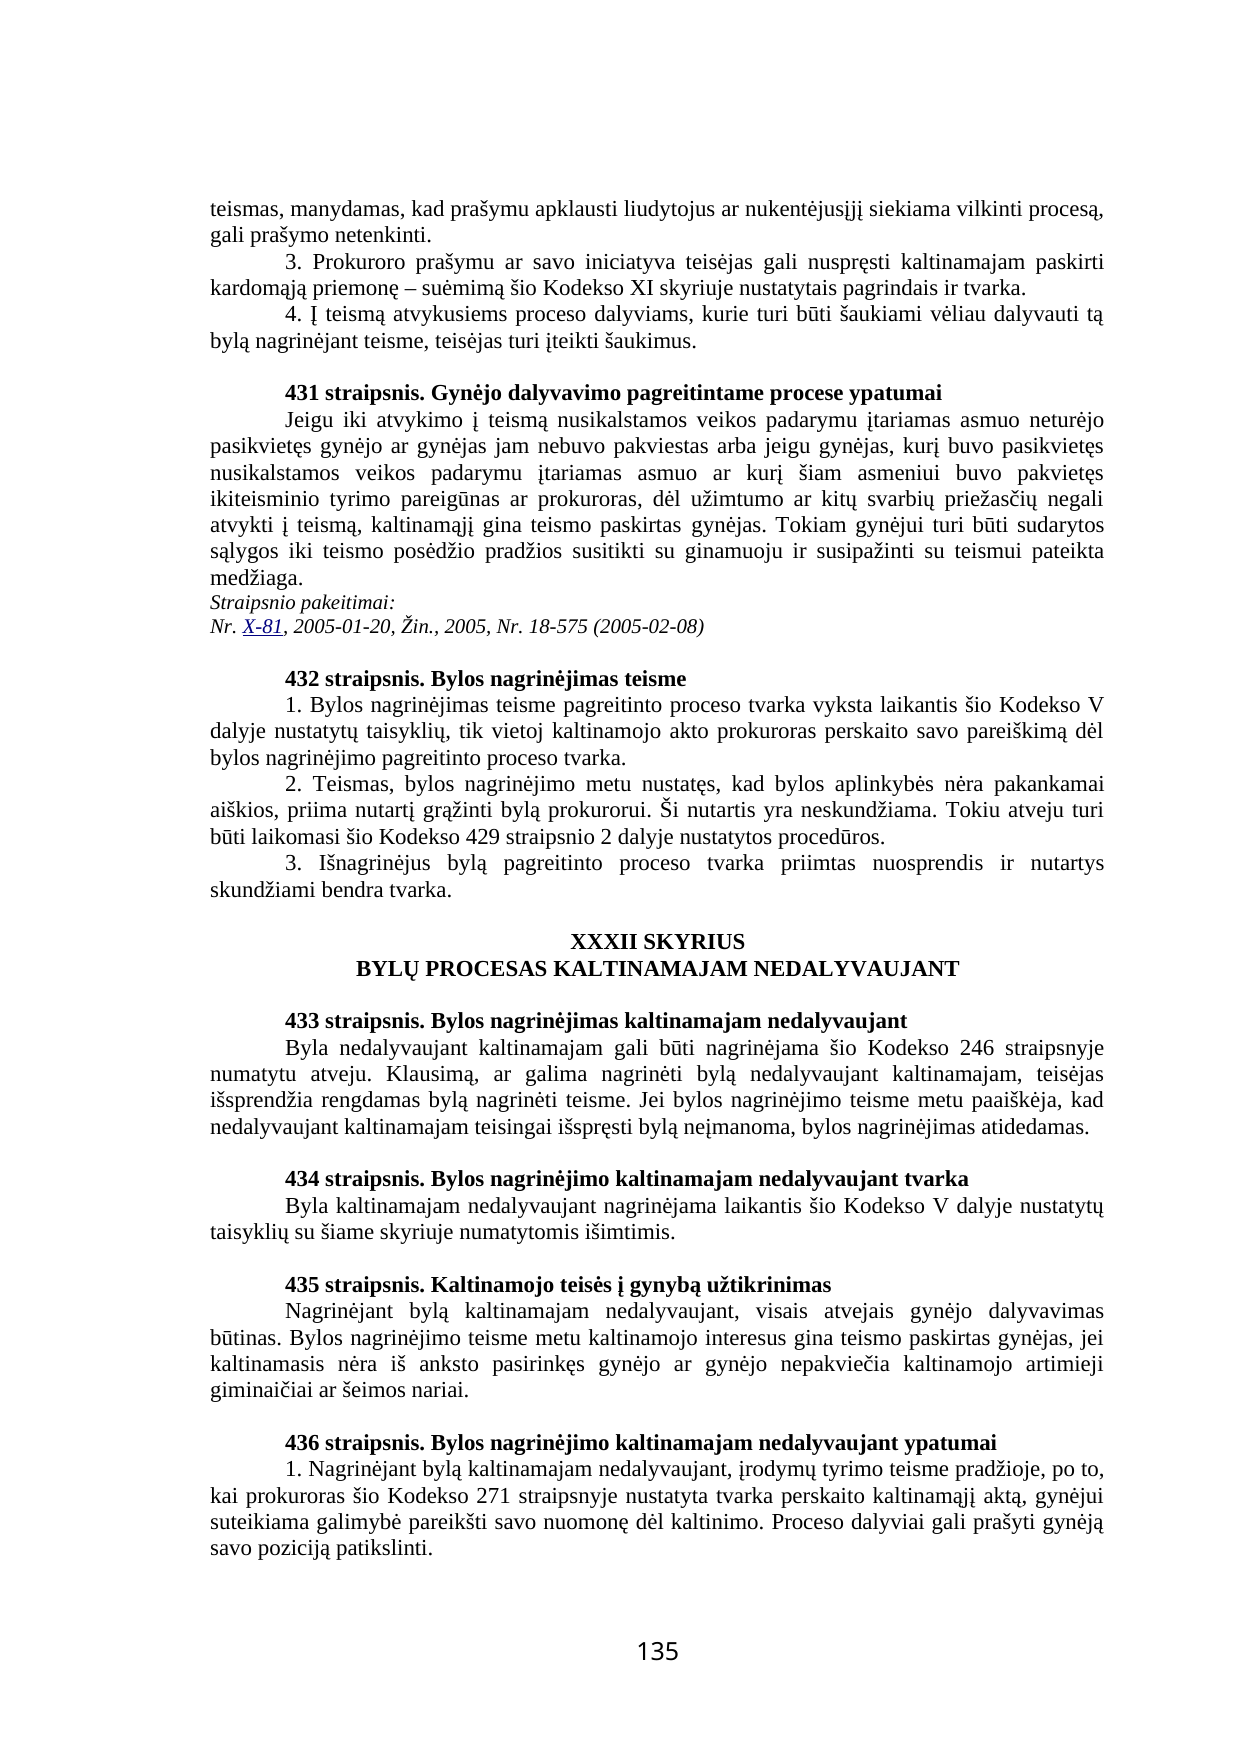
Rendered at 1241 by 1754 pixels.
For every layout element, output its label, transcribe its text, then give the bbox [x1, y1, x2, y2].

text 431 straipsnis. Gynėjo dalyvavimo pagreitintame procese ypatumai [210, 379, 1106, 406]
subtitle XXXII skyrius [210, 928, 1106, 955]
text Byla kaltinamajam nedalyvaujant nagrinėjama laikantis šio Kodekso V dalyje nustatytų taisyklių su šiame skyriuje numatytomis išimtimis. [210, 1192, 1106, 1244]
text teismas, manydamas, kad prašymu apklausti liudytojus ar nukentėjusįjį siekiama vilkinti procesą, gali prašymo netenkinti. [210, 195, 1106, 248]
text 1. Bylos nagrinėjimas teisme pagreitinto proceso tvarka vyksta laikantis šio Kodekso V dalyje nustatytų taisyklių, tik vietoj kaltinamojo akto prokuroras perskaito savo pareiškimą dėl bylos nagrinėjimo pagreitinto proceso tvarka. [210, 691, 1106, 770]
text Bylų procesas kaltinamajam nedalyvaujant [210, 955, 1106, 981]
text Byla nedalyvaujant kaltinamajam gali būti nagrinėjama šio Kodekso 246 straipsnyje numatytu atveju. Klausimą, ar galima nagrinėti bylą nedalyvaujant kaltinamajam, teisėjas išsprendžia rengdamas bylą nagrinėti teisme. Jei bylos nagrinėjimo teisme metu paaiškėja, kad nedalyvaujant kaltinamajam teisingai išspręsti bylą neįmanoma, bylos nagrinėjimas atidedamas. [210, 1034, 1106, 1139]
text 2. Teismas, bylos nagrinėjimo metu nustatęs, kad bylos aplinkybės nėra pakankamai aiškios, priima nutartį grąžinti bylą prokurorui. Ši nutartis yra neskundžiama. Tokiu atveju turi būti laikomasi šio Kodekso 429 straipsnio 2 dalyje nustatytos procedūros. [210, 770, 1106, 849]
text 433 straipsnis. Bylos nagrinėjimas kaltinamajam nedalyvaujant [210, 1007, 1106, 1034]
text 3. Išnagrinėjus bylą pagreitinto proceso tvarka priimtas nuosprendis ir nutartys skundžiami bendra tvarka. [210, 849, 1106, 902]
text 436 straipsnis. Bylos nagrinėjimo kaltinamajam nedalyvaujant ypatumai [210, 1429, 1106, 1455]
text 3. Prokuroro prašymu ar savo iniciatyva teisėjas gali nuspręsti kaltinamajam paskirti kardomąją priemonę – suėmimą šio Kodekso XI skyriuje nustatytais pagrindais ir tvarka. [210, 248, 1106, 300]
text 432 straipsnis. Bylos nagrinėjimas teisme [210, 665, 1106, 691]
text Straipsnio pakeitimai: [210, 590, 1106, 614]
text 1. Nagrinėjant bylą kaltinamajam nedalyvaujant, įrodymų tyrimo teisme pradžioje, po to, kai prokuroras šio Kodekso 271 straipsnyje nustatyta tvarka perskaito kaltinamąjį aktą, gynėjui suteikiama galimybė pareikšti savo nuomonę dėl kaltinimo. Proceso dalyviai gali prašyti gynėją savo poziciją patikslinti. [210, 1455, 1106, 1561]
text Jeigu iki atvykimo į teismą nusikalstamos veikos padarymu įtariamas asmuo neturėjo pasikvietęs gynėjo ar gynėjas jam nebuvo pakviestas arba jeigu gynėjas, kurį buvo pasikvietęs nusikalstamos veikos padarymu įtariamas asmuo ar kurį šiam asmeniui buvo pakvietęs ikiteisminio tyrimo pareigūnas ar prokuroras, dėl užimtumo ar kitų svarbių priežasčių negali atvykti į teismą, kaltinamąjį gina teismo paskirtas gynėjas. Tokiam gynėjui turi būti sudarytos sąlygos iki teismo posėdžio pradžios susitikti su ginamuoju ir susipažinti su teismui pateikta medžiaga. [210, 406, 1106, 590]
text Nagrinėjant bylą kaltinamajam nedalyvaujant, visais atvejais gynėjo dalyvavimas būtinas. Bylos nagrinėjimo teisme metu kaltinamojo interesus gina teismo paskirtas gynėjas, jei kaltinamasis nėra iš anksto pasirinkęs gynėjo ar gynėjo nepakviečia kaltinamojo artimieji giminaičiai ar šeimos nariai. [210, 1297, 1106, 1403]
text 434 straipsnis. Bylos nagrinėjimo kaltinamajam nedalyvaujant tvarka [210, 1166, 1106, 1192]
text Nr. X-81, 2005-01-20, Žin., 2005, Nr. 18-575 (2005-02-08) [210, 614, 1106, 638]
text 4. Į teismą atvykusiems proceso dalyviams, kurie turi būti šaukiami vėliau dalyvauti tą bylą nagrinėjant teisme, teisėjas turi įteikti šaukimus. [210, 300, 1106, 353]
text 435 straipsnis. Kaltinamojo teisės į gynybą užtikrinimas [210, 1271, 1106, 1297]
